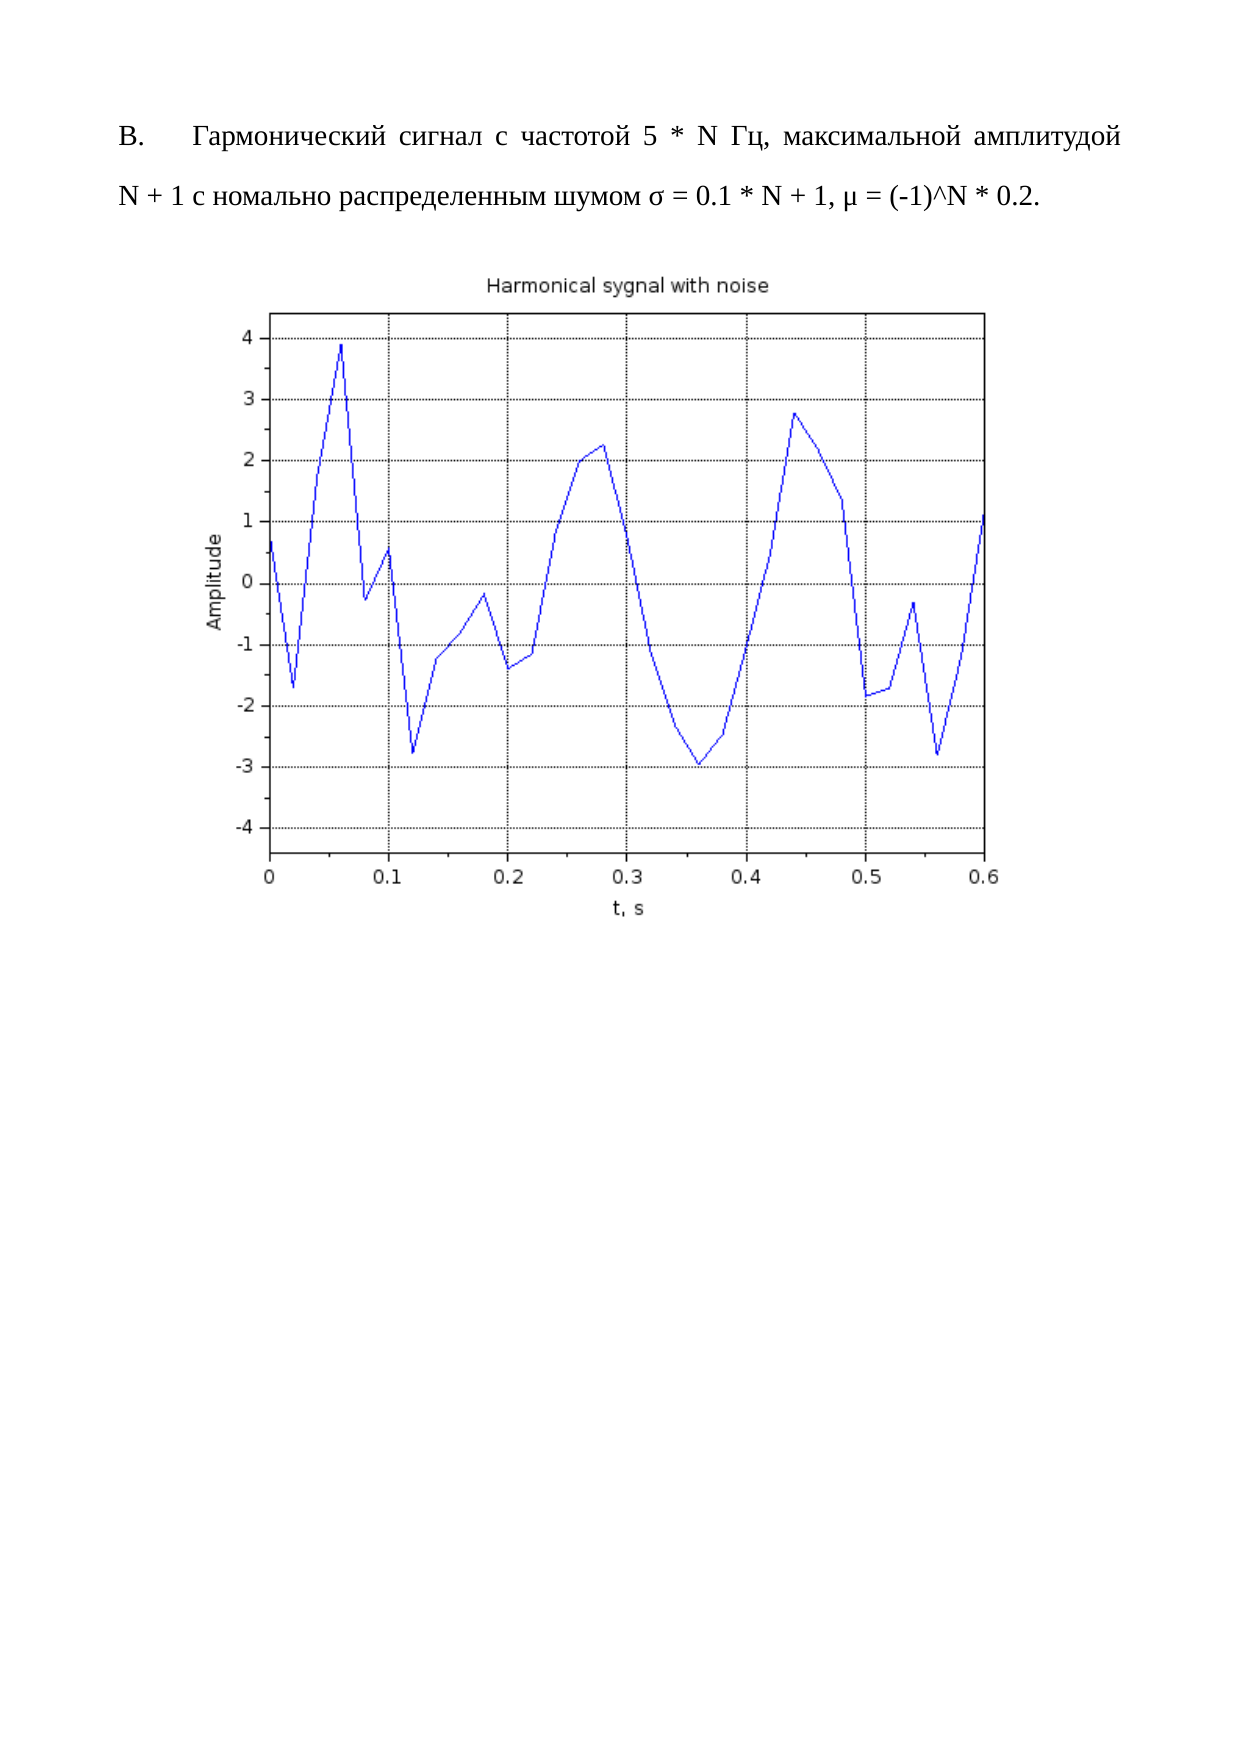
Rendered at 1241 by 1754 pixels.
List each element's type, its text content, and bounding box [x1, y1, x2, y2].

text В. Гармонический сигнал с частотой 5 * N Гц, максимальной амплитудой N + 1 с номально распределенным шумом σ = 0.1 * N + 1, μ = (-1)^N * 0.2. [118, 118, 1122, 212]
picture [160, 238, 1081, 923]
